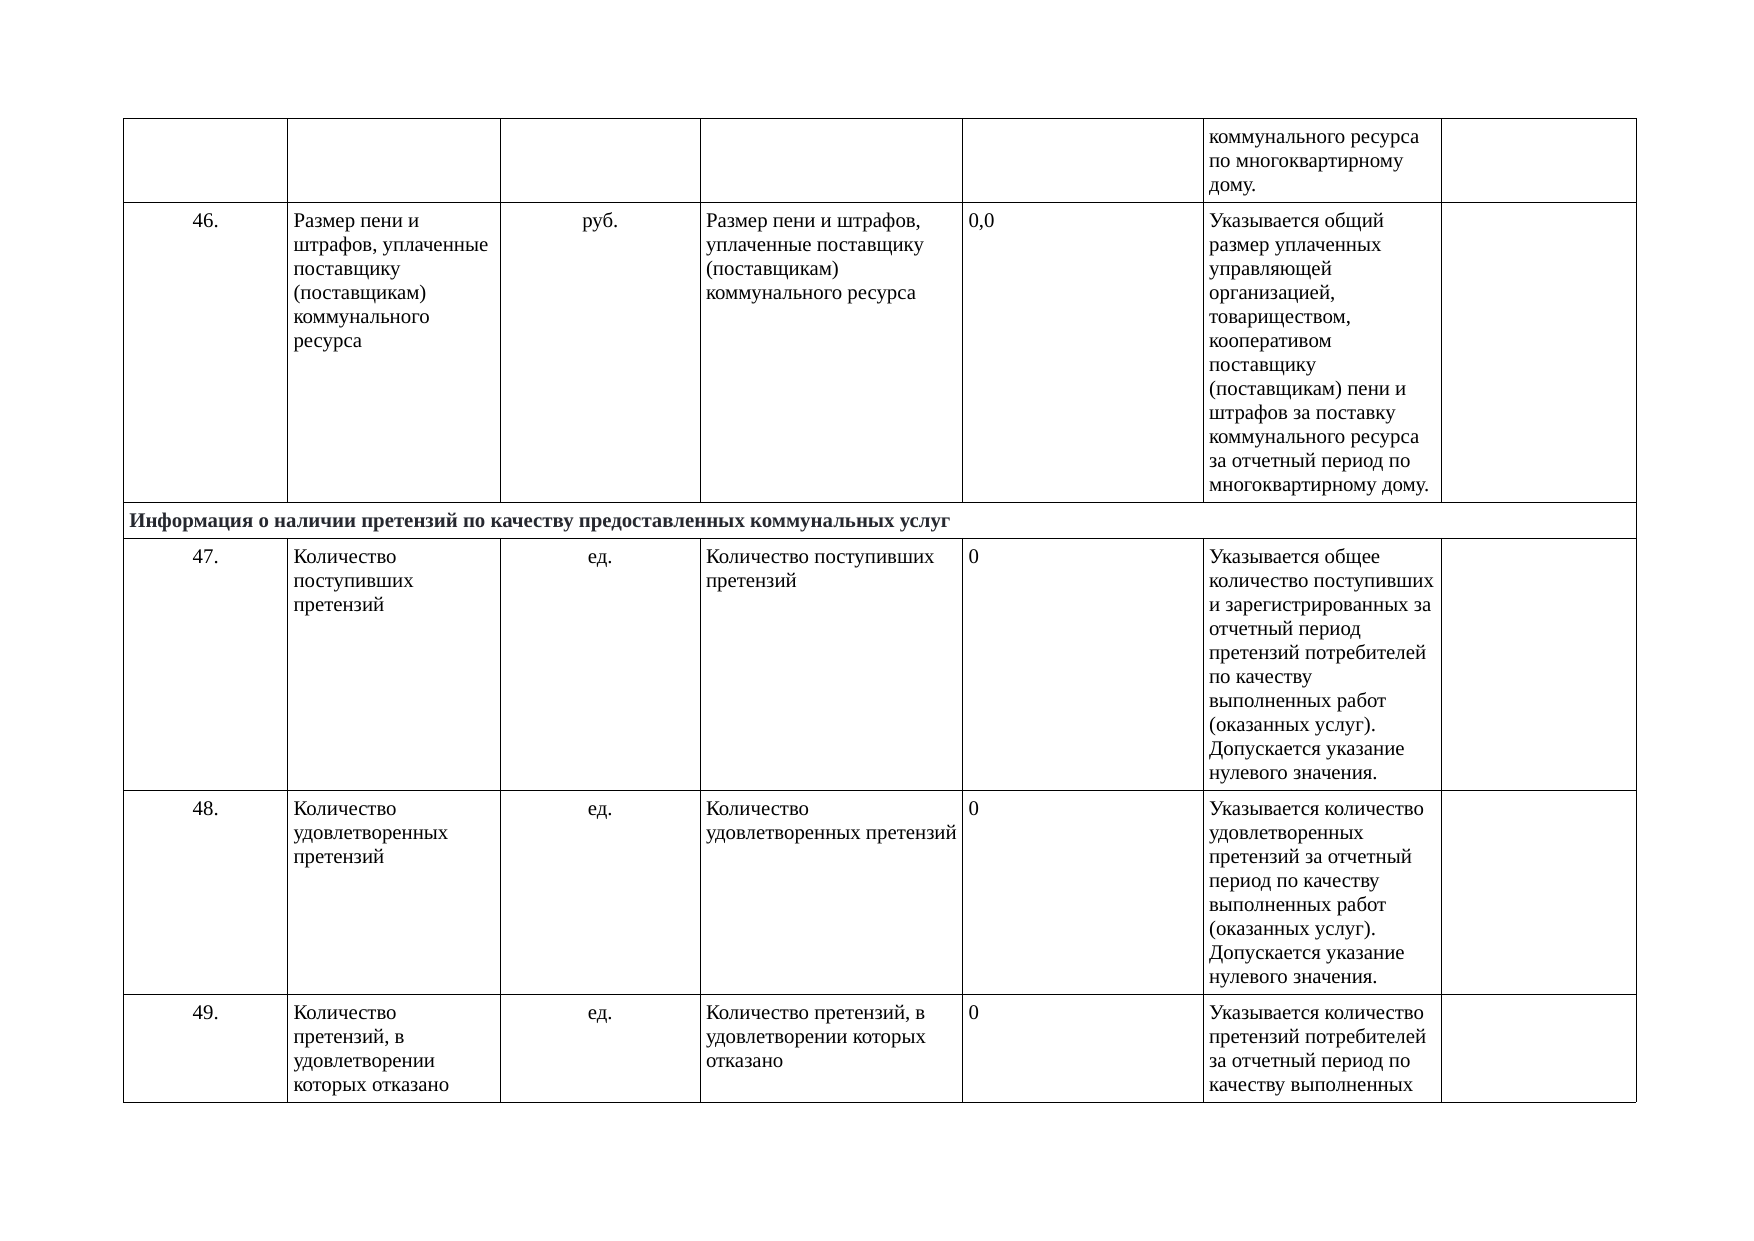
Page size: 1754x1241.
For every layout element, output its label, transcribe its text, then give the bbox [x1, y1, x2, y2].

table_cell [1442, 119, 1636, 202]
table_cell 0 [963, 995, 1203, 1102]
table_cell 0,0 [963, 203, 1203, 502]
table_cell [1442, 539, 1636, 790]
table_cell руб. [501, 203, 700, 502]
table_cell Указывается общее количество поступивших и зарегистрированных за отчетный период претензий потребителей по качеству выполненных работ (оказанных услуг). Допускается указание нулевого значения. [1204, 539, 1441, 790]
table_cell ед. [501, 791, 700, 994]
table_cell [1442, 203, 1636, 502]
table_cell [1442, 791, 1636, 994]
table_cell Количество поступивших претензий [701, 539, 962, 790]
table_cell коммунального ресурса по многоквартирному дому. [1204, 119, 1441, 202]
table_cell Указывается общий размер уплаченных управляющей организацией, товариществом, кооперативом поставщику (поставщикам) пени и штрафов за поставку коммунального ресурса за отчетный период по многоквартирному дому. [1204, 203, 1441, 502]
table_cell Количество претензий, в удовлетворении которых отказано [701, 995, 962, 1102]
table_cell Указывается количество претензий потребителей за отчетный период по качеству выполненных [1204, 995, 1441, 1102]
table_cell Количество удовлетворенных претензий [701, 791, 962, 994]
table_cell [288, 119, 500, 202]
table_cell [124, 119, 287, 202]
table_cell Количество удовлетворенных претензий [288, 791, 500, 994]
table_cell [701, 119, 962, 202]
table_cell Информация о наличии претензий по качеству предоставленных коммунальных услуг [124, 503, 1636, 538]
table_cell ед. [501, 539, 700, 790]
table_cell [501, 119, 700, 202]
table_cell Количество претензий, в удовлетворении которых отказано [288, 995, 500, 1102]
table_cell 47. [124, 539, 287, 790]
table_cell Размер пени и штрафов, уплаченные поставщику (поставщикам) коммунального ресурса [701, 203, 962, 502]
table_cell Размер пени и штрафов, уплаченные поставщику (поставщикам) коммунального ресурса [288, 203, 500, 502]
table_cell 0 [963, 791, 1203, 994]
table_cell 0 [963, 539, 1203, 790]
table_cell 49. [124, 995, 287, 1102]
table_cell 48. [124, 791, 287, 994]
table_cell ед. [501, 995, 700, 1102]
table_cell [963, 119, 1203, 202]
table_cell Указывается количество удовлетворенных претензий за отчетный период по качеству выполненных работ (оказанных услуг). Допускается указание нулевого значения. [1204, 791, 1441, 994]
table_cell Количество поступивших претензий [288, 539, 500, 790]
table_cell [1442, 995, 1636, 1102]
table_cell 46. [124, 203, 287, 502]
